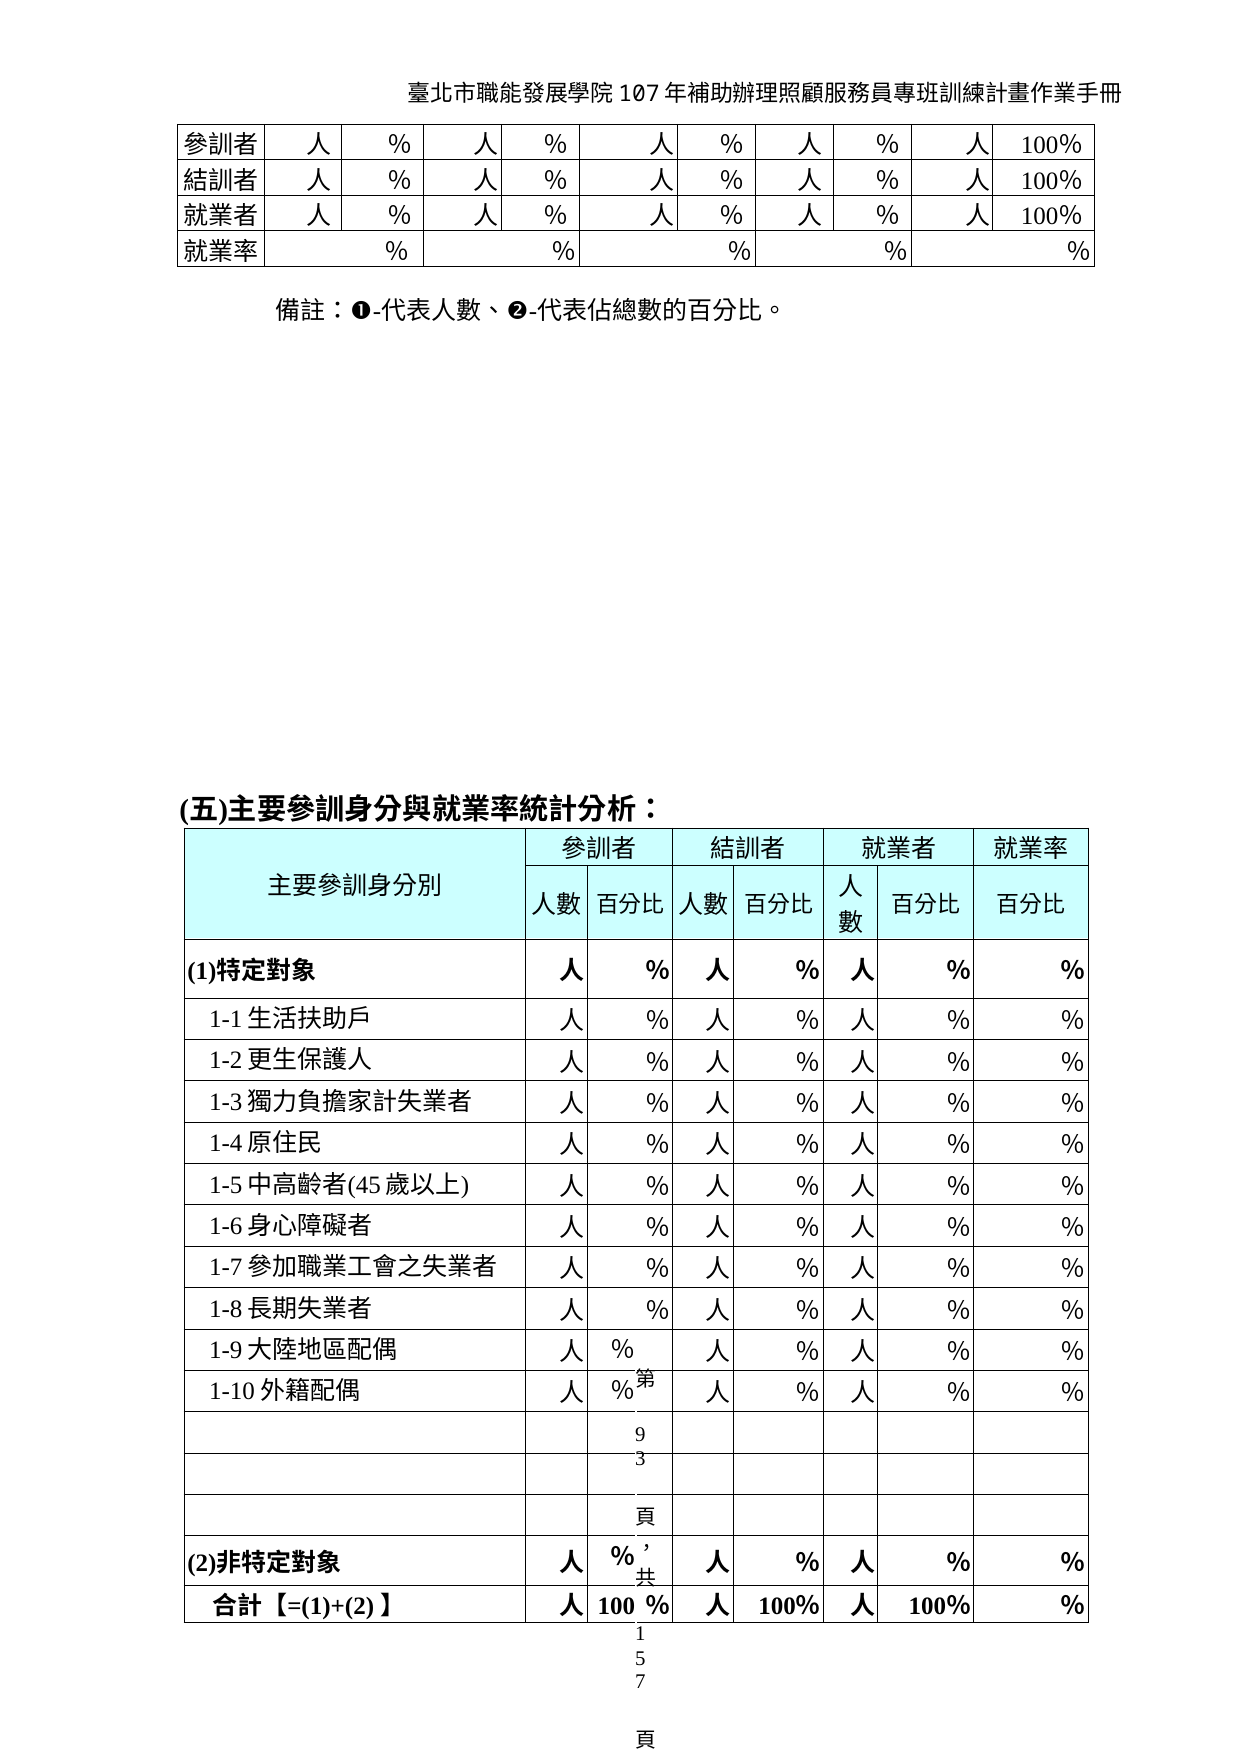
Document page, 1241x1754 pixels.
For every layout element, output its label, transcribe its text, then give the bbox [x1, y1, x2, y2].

table_cell ％ [588, 1371, 635, 1411]
table_cell 人 [824, 1536, 877, 1584]
table_cell 人數 [673, 866, 733, 938]
table_header 參訓者 [526, 829, 672, 865]
table_cell ％ [588, 1164, 672, 1204]
table_cell 就業率 [178, 231, 264, 266]
table_cell ％ [734, 1536, 823, 1584]
table_cell ％ [734, 1205, 823, 1246]
table_cell 100％ [878, 1586, 973, 1622]
table_cell [734, 1495, 823, 1535]
table_cell 1-8長期失業者 [185, 1288, 525, 1328]
table_cell 人 [673, 1288, 733, 1328]
table_cell 人 [673, 1040, 733, 1080]
table_cell 參訓者 [178, 125, 264, 159]
table_cell 人 [424, 160, 501, 195]
table_cell ％ [974, 999, 1088, 1039]
table_cell ％ [342, 196, 423, 230]
table_cell [974, 1495, 1088, 1535]
table_cell ％ [912, 231, 1094, 266]
table_cell [878, 1454, 973, 1494]
text (五)主要參訓身分與就業率統計分析： [150, 785, 1122, 828]
table_cell ％ [342, 160, 423, 195]
table_cell ％ [502, 125, 579, 159]
table_cell ％ [265, 231, 423, 266]
table_cell 人 [526, 940, 587, 998]
table_cell ％ [678, 196, 755, 230]
table_cell 人 [673, 1536, 733, 1584]
table_cell ％ [878, 1040, 973, 1080]
table_cell ％ [502, 196, 579, 230]
table_cell ％ [734, 1247, 823, 1287]
table_cell ％ [734, 940, 823, 998]
table_cell [878, 1412, 973, 1452]
table_cell 人 [824, 1586, 877, 1622]
table_cell 1-5中高齡者(45歲以上) [185, 1164, 525, 1204]
table_cell 百分比 [878, 866, 973, 938]
table_cell 人 [673, 1205, 733, 1246]
table_cell ％ [637, 1371, 645, 1386]
table_cell 人 [824, 1288, 877, 1328]
table_cell 人 [673, 1330, 733, 1370]
table_cell 人 [756, 125, 833, 159]
table_cell ％ [588, 1081, 672, 1122]
table_cell 人 [824, 999, 877, 1039]
table_cell 1-9大陸地區配偶 [185, 1330, 525, 1370]
table_cell 1-7參加職業工會之失業者 [185, 1247, 525, 1287]
table_cell [878, 1495, 973, 1535]
table_cell [974, 1412, 1088, 1452]
table_cell 1-1生活扶助戶 [185, 999, 525, 1039]
table_cell 人 [526, 1040, 587, 1080]
table_cell [637, 1454, 672, 1494]
table_cell ％ [974, 1164, 1088, 1204]
table_cell [673, 1495, 733, 1535]
table_cell ％ [974, 1247, 1088, 1287]
table_cell 結訓者 [178, 160, 264, 195]
table_cell 就業者 [178, 196, 264, 230]
table_cell ％ [588, 1123, 672, 1163]
table_cell 百分比 [734, 866, 823, 938]
table_cell ％ [974, 1040, 1088, 1080]
table_cell ％ [734, 1288, 823, 1328]
table_cell ％ [734, 999, 823, 1039]
table_cell [526, 1495, 587, 1535]
table_cell 人 [526, 1247, 587, 1287]
table_cell 人 [824, 1371, 877, 1411]
table_cell ％ [974, 1536, 1088, 1584]
table_cell ％ [878, 1205, 973, 1246]
table_cell ％ [637, 1371, 672, 1411]
table_cell 100％ [993, 160, 1094, 195]
table_cell ％ [588, 1247, 672, 1287]
table_cell [185, 1412, 525, 1452]
table_cell ％ [342, 125, 423, 159]
table_cell ％ [734, 1371, 823, 1411]
table_cell 人 [526, 1164, 587, 1204]
table_cell ％ [878, 1371, 973, 1411]
table_cell ％ [974, 1288, 1088, 1328]
table_cell 人 [265, 125, 341, 159]
table_cell 人 [673, 999, 733, 1039]
table_cell 人 [912, 160, 992, 195]
table_cell ％ [878, 1536, 973, 1584]
table_cell ％ [834, 125, 911, 159]
table_cell 1-2更生保護人 [185, 1040, 525, 1080]
table_cell 人 [824, 940, 877, 998]
table_cell ％ [878, 1081, 973, 1122]
table_cell 1-6身心障礙者 [185, 1205, 525, 1246]
table_cell 人 [526, 1288, 587, 1328]
table_cell 合計【=(1)+(2) 】 [185, 1586, 525, 1622]
table_cell ％ [878, 1164, 973, 1204]
table_cell 人 [824, 1330, 877, 1370]
table_cell 100％ [993, 196, 1094, 230]
table_cell [824, 1412, 877, 1452]
table_cell ％ [502, 160, 579, 195]
table_cell ％ [974, 940, 1088, 998]
table_cell ％ [974, 1586, 1088, 1622]
table_cell [673, 1454, 733, 1494]
table_cell ％ [878, 1123, 973, 1163]
table_cell 人 [526, 1330, 587, 1370]
table_cell 人 [526, 1081, 587, 1122]
table_cell 100％ [734, 1586, 823, 1622]
table_cell ％ [878, 1330, 973, 1370]
table_cell 人 [824, 1205, 877, 1246]
table_cell 人 [424, 125, 501, 159]
table_cell ％ [588, 1205, 672, 1246]
table_cell 人 [526, 1586, 587, 1622]
table_cell ％ [974, 1123, 1088, 1163]
table_cell 人 [265, 196, 341, 230]
table_cell 人 [526, 1205, 587, 1246]
table_cell ％ [637, 1536, 672, 1584]
table_cell [824, 1495, 877, 1535]
table_cell [185, 1495, 525, 1535]
table_cell 人 [673, 1123, 733, 1163]
table_cell 1-4原住民 [185, 1123, 525, 1163]
table_cell 人 [673, 1247, 733, 1287]
table_cell 人 [824, 1247, 877, 1287]
table_cell ％ [974, 1371, 1088, 1411]
table_cell ％ [588, 1040, 672, 1080]
table_cell 100 [588, 1586, 635, 1622]
table_cell 人 [824, 1123, 877, 1163]
table_cell 人 [580, 196, 677, 230]
table_cell ％ [588, 999, 672, 1039]
table_cell [526, 1454, 587, 1494]
table_cell ％ [734, 1164, 823, 1204]
table_cell ％ [580, 231, 755, 266]
table_cell ％ [974, 1205, 1088, 1246]
table_cell ％ [974, 1330, 1088, 1370]
text 備註：-代表人數、-代表佔總數的百分比。 [150, 267, 1122, 329]
table_cell [637, 1412, 672, 1452]
table_cell ％ [424, 231, 579, 266]
table_cell 人 [673, 1586, 733, 1622]
table_cell ％ [834, 160, 911, 195]
table_cell [637, 1428, 643, 1440]
table_cell ％ [637, 1586, 672, 1622]
table_cell 人數 [526, 866, 587, 938]
table_header 結訓者 [673, 829, 823, 865]
table_cell ％ [734, 1330, 823, 1370]
table_cell 人 [824, 1081, 877, 1122]
table_cell ％ [878, 1288, 973, 1328]
table_cell 人 [580, 125, 677, 159]
table_cell ％ [878, 999, 973, 1039]
table_cell 百分比 [974, 866, 1088, 938]
table_cell [588, 1412, 635, 1452]
table_cell ％ [678, 160, 755, 195]
table_cell [588, 1454, 635, 1494]
table_cell [734, 1412, 823, 1452]
table_cell [673, 1412, 733, 1452]
table_cell ％ [588, 1536, 635, 1584]
table_cell 人 [580, 160, 677, 195]
table_cell 1-3獨力負擔家計失業者 [185, 1081, 525, 1122]
table_cell ％ [734, 1040, 823, 1080]
table_cell ％ [588, 1288, 672, 1328]
table_cell ％ [756, 231, 911, 266]
table_cell 人 [526, 1371, 587, 1411]
table_cell [588, 1495, 635, 1535]
table_cell ％ [878, 1247, 973, 1287]
table_header 主要參訓身分別 [185, 829, 525, 938]
table_cell 人 [673, 1081, 733, 1122]
table_cell 人 [526, 1123, 587, 1163]
table_cell 人 [526, 1536, 587, 1584]
table_cell 1-10外籍配偶 [185, 1371, 525, 1411]
table_cell [185, 1454, 525, 1494]
table_cell 人 [673, 1164, 733, 1204]
table_cell 人 [912, 125, 992, 159]
table_cell ％ [734, 1123, 823, 1163]
table_cell ％ [588, 1330, 672, 1370]
table_cell 人 [756, 196, 833, 230]
table_cell [526, 1412, 587, 1452]
table_cell ％ [834, 196, 911, 230]
table_cell 人 [673, 1371, 733, 1411]
table_cell [734, 1454, 823, 1494]
table_cell 100％ [993, 125, 1094, 159]
table_cell 人 [824, 1164, 877, 1204]
table_cell 人 [424, 196, 501, 230]
table_cell 人 [526, 999, 587, 1039]
table_cell (2)非特定對象 [185, 1536, 525, 1584]
table_cell 人 [265, 160, 341, 195]
table_cell [824, 1454, 877, 1494]
table_header 就業者 [824, 829, 973, 865]
table_cell 人 [912, 196, 992, 230]
table_cell 百分比 [588, 866, 672, 938]
table_header 就業率 [974, 829, 1088, 865]
table_cell ％ [734, 1081, 823, 1122]
table_cell (1)特定對象 [185, 940, 525, 998]
table_cell 人 [756, 160, 833, 195]
table_cell ％ [974, 1081, 1088, 1122]
table_cell [974, 1454, 1088, 1494]
table_cell ％ [678, 125, 755, 159]
table_cell 人 [824, 1040, 877, 1080]
table_cell ％ [878, 940, 973, 998]
table_cell ％ [588, 940, 672, 998]
table_cell [637, 1495, 672, 1535]
table_cell 人 [673, 940, 733, 998]
table_cell 人數 [824, 866, 877, 938]
